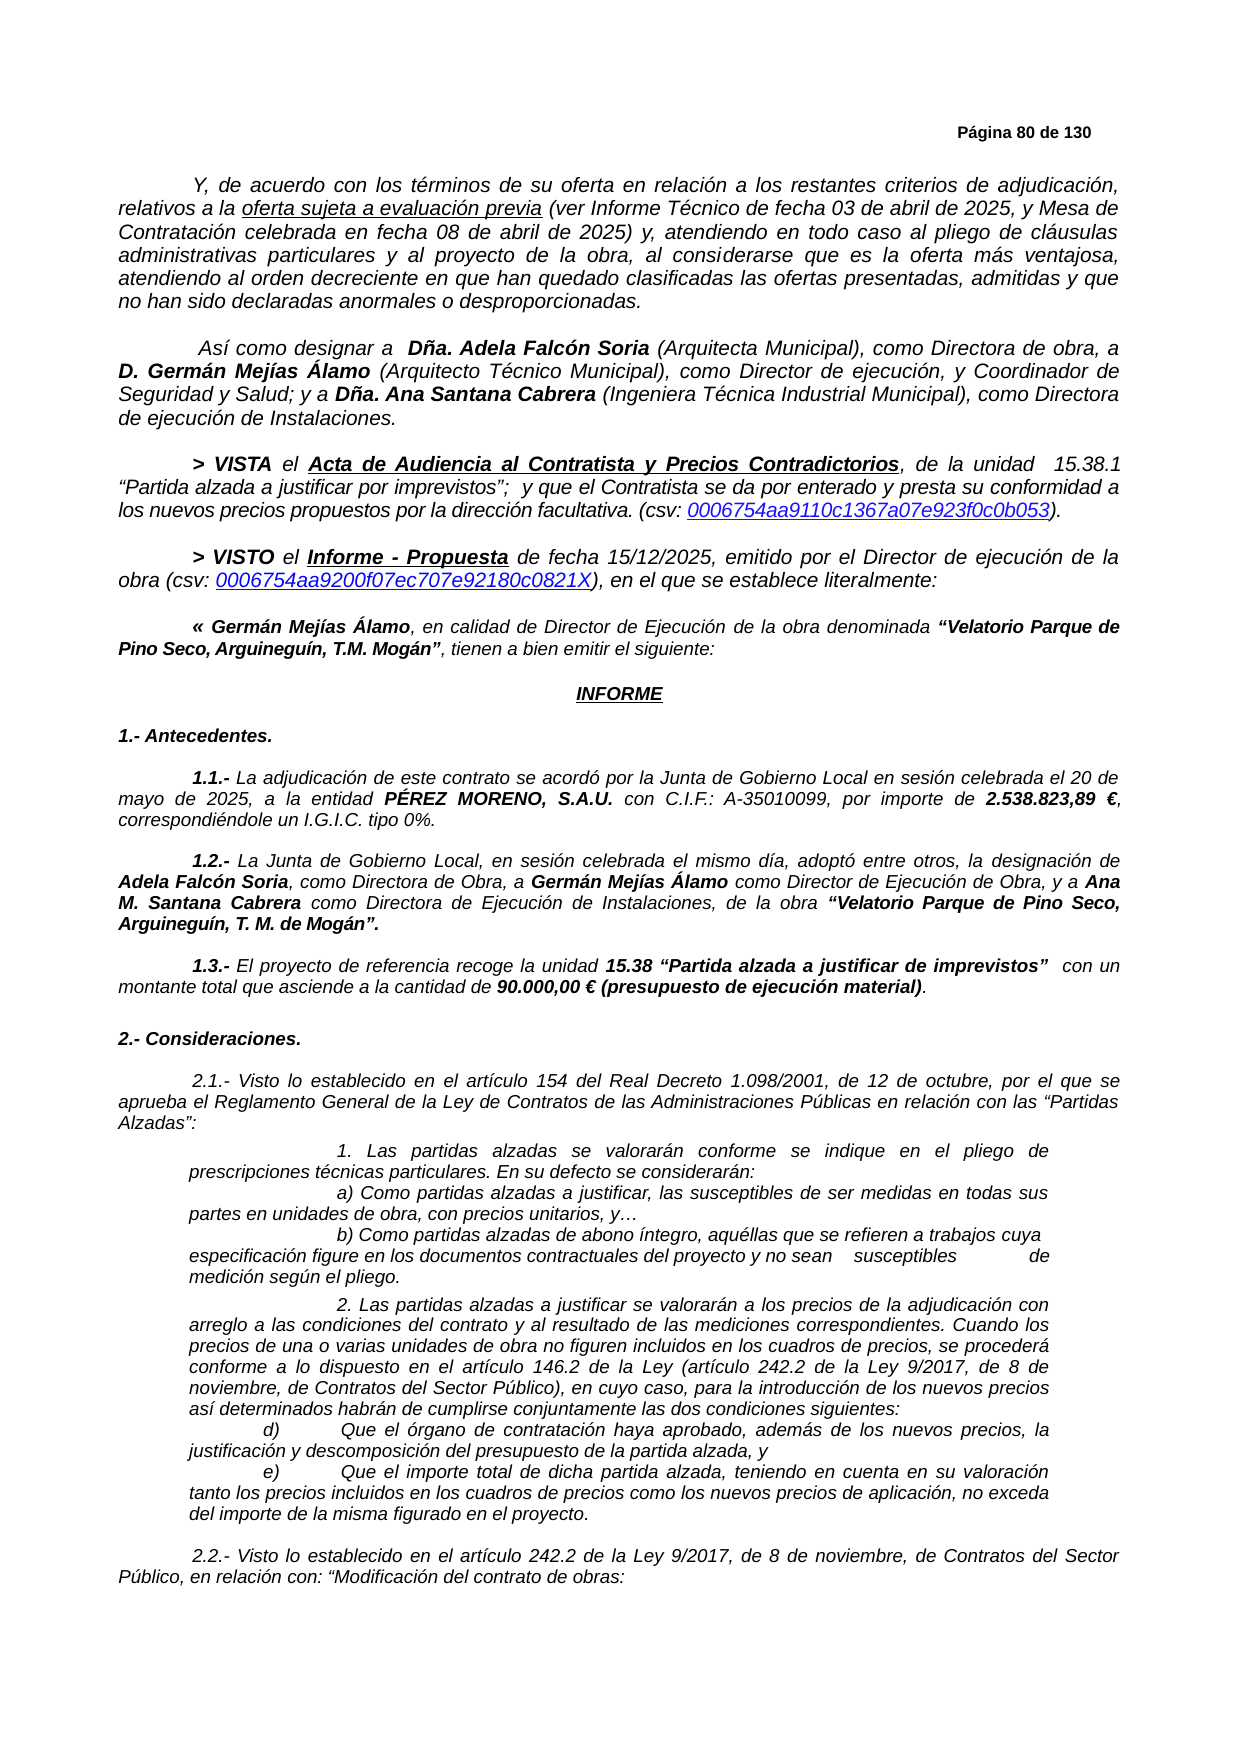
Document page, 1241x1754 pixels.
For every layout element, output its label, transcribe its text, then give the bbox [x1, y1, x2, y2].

text 1.2.- La Junta de Gobierno Local, en sesión celebrada el mismo día, adoptó entre otros, la designación de Adela Falcón Soria, como Directora de Obra, a Germán Mejías Álamo como Director de Ejecución de Obra, y a Ana M. Santana Cabrera como Directora de Ejecución de Instalaciones, de la obra “Velatorio Parque de Pino Seco, Arguineguín, T. M. de Mogán”. [118, 851, 1122, 934]
text 1.- Antecedentes. [118, 725, 1122, 746]
text b) Como partidas alzadas de abono íntegro, aquéllas que se refieren a trabajos cuya especificación figure en los documentos contractuales del proyecto y no sean susceptibles de medición según el pliego. [189, 1224, 1051, 1287]
text INFORME [118, 683, 1122, 704]
text Y, de acuerdo con los términos de su oferta en relación a los restantes criterios de adjudicación, relativos a la oferta sujeta a evaluación previa (ver Informe Técnico de fecha 03 de abril de 2025, y Mesa de Contratación celebrada en fecha 08 de abril de 2025) y, atendiendo en todo caso al pliego de cláusulas administrativas particulares y al proyecto de la obra, al considerarse que es la oferta más ventajosa, atendiendo al orden decreciente en que han quedado clasificadas las ofertas presentadas, admitidas y que no han sido declaradas anormales o desproporcionadas. [118, 174, 1122, 313]
text 2. Las partidas alzadas a justificar se valorarán a los precios de la adjudicación con arreglo a las condiciones del contrato y al resultado de las mediciones correspondientes. Cuando los precios de una o varias unidades de obra no figuren incluidos en los cuadros de precios, se procederá conforme a lo dispuesto en el artículo 146.2 de la Ley (artículo 242.2 de la Ley 9/2017, de 8 de noviembre, de Contratos del Sector Público), en cuyo caso, para la introducción de los nuevos precios así determinados habrán de cumplirse conjuntamente las dos condiciones siguientes: [189, 1294, 1051, 1419]
text « Germán Mejías Álamo, en calidad de Director de Ejecución de la obra denominada “Velatorio Parque de Pino Seco, Arguineguín, T.M. Mogán”, tienen a bien emitir el siguiente: [118, 615, 1122, 659]
text Así como designar a Dña. Adela Falcón Soria (Arquitecta Municipal), como Directora de obra, a D. Germán Mejías Álamo (Arquitecto Técnico Municipal), como Director de ejecución, y Coordinador de Seguridad y Salud; y a Dña. Ana Santana Cabrera (Ingeniera Técnica Industrial Municipal), como Directora de ejecución de Instalaciones. [118, 336, 1122, 429]
text a) Como partidas alzadas a justificar, las susceptibles de ser medidas en todas sus partes en unidades de obra, con precios unitarios, y… [189, 1182, 1051, 1224]
text 1.3.- El proyecto de referencia recoge la unidad 15.38 “Partida alzada a justificar de imprevistos” con un montante total que asciende a la cantidad de 90.000,00 € (presupuesto de ejecución material). [118, 956, 1122, 997]
list Que el importe total de dicha partida alzada, teniendo en cuenta en su valoración tanto los precios incluidos en los cuadros de precios como los nuevos precios de aplicación, no exceda del importe de la misma figurado en el proyecto. [189, 1461, 1051, 1524]
text > VISTO el Informe - Propuesta de fecha 15/12/2025, emitido por el Director de ejecución de la obra (csv: 0006754aa9200f07ec707e92180c0821X), en el que se establece literalmente: [118, 545, 1122, 592]
list Que el órgano de contratación haya aprobado, además de los nuevos precios, la justificación y descomposición del presupuesto de la partida alzada, y [189, 1419, 1051, 1461]
text 2.- Consideraciones. [118, 1029, 1122, 1050]
text 2.1.- Visto lo establecido en el artículo 154 del Real Decreto 1.098/2001, de 12 de octubre, por el que se aprueba el Reglamento General de la Ley de Contratos de las Administraciones Públicas en relación con las “Partidas Alzadas”: [118, 1071, 1122, 1133]
text 1.1.- La adjudicación de este contrato se acordó por la Junta de Gobierno Local en sesión celebrada el 20 de mayo de 2025, a la entidad PÉREZ MORENO, S.A.U. con C.I.F.: A-35010099, por importe de 2.538.823,89 €, correspondiéndole un I.G.I.C. tipo 0%. [118, 767, 1122, 830]
list > VISTA el Acta de Audiencia al Contratista y Precios Contradictorios, de la unidad 15.38.1 “Partida alzada a justificar por imprevistos”; y que el Contratista se da por enterado y presta su conformidad a los nuevos precios propuestos por la dirección facultativa. (csv: 0006754aa9110c1367a07e923f0c0b053). [118, 452, 1122, 522]
text 2.2.- Visto lo establecido en el artículo 242.2 de la Ley 9/2017, de 8 de noviembre, de Contratos del Sector Público, en relación con: “Modificación del contrato de obras: [118, 1545, 1122, 1587]
text 1. Las partidas alzadas se valorarán conforme se indique en el pliego de prescripciones técnicas particulares. En su defecto se considerarán: [189, 1140, 1051, 1182]
